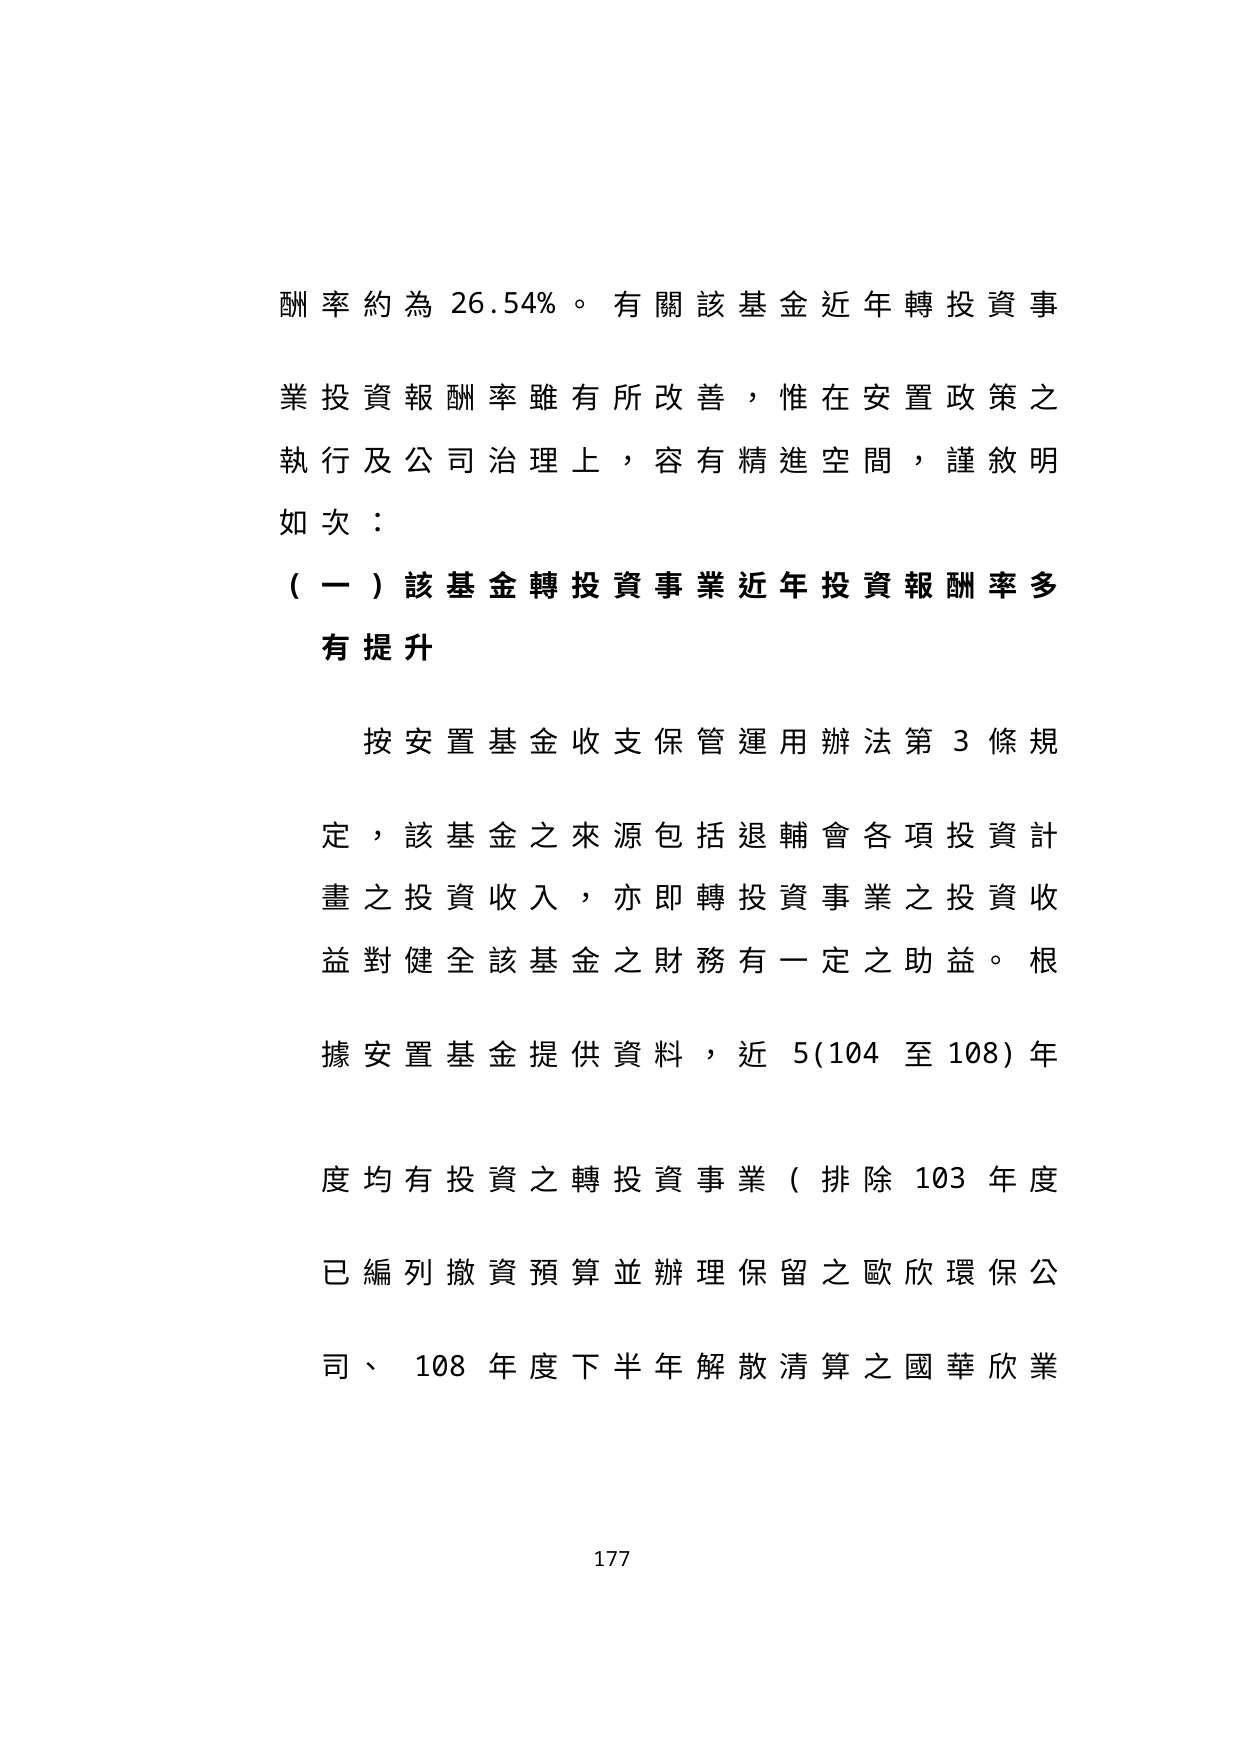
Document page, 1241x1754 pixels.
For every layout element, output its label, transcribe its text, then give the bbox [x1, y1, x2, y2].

text 按安置基金收支保管運用辦法第3條規定，該基金之來源包括退輔會各項投資計畫之投資收入，亦即轉投資事業之投資收益對健全該基金之財務有一定之助益。根據安置基金提供資料，近5(104至108)年度均有投資之轉投資事業(排除103年度已編列撤資預算並辦理保留之歐欣環保公司、108年度下半年解散清算之國華欣業 [278, 667, 1065, 1417]
text (一)該基金轉投資事業近年投資報酬率多有提升 [249, 542, 1065, 667]
text 酬率約為26.54%。有關該基金近年轉投資事業投資報酬率雖有所改善，惟在安置政策之執行及公司治理上，容有精進空間，謹敘明如次： [249, 229, 1065, 542]
